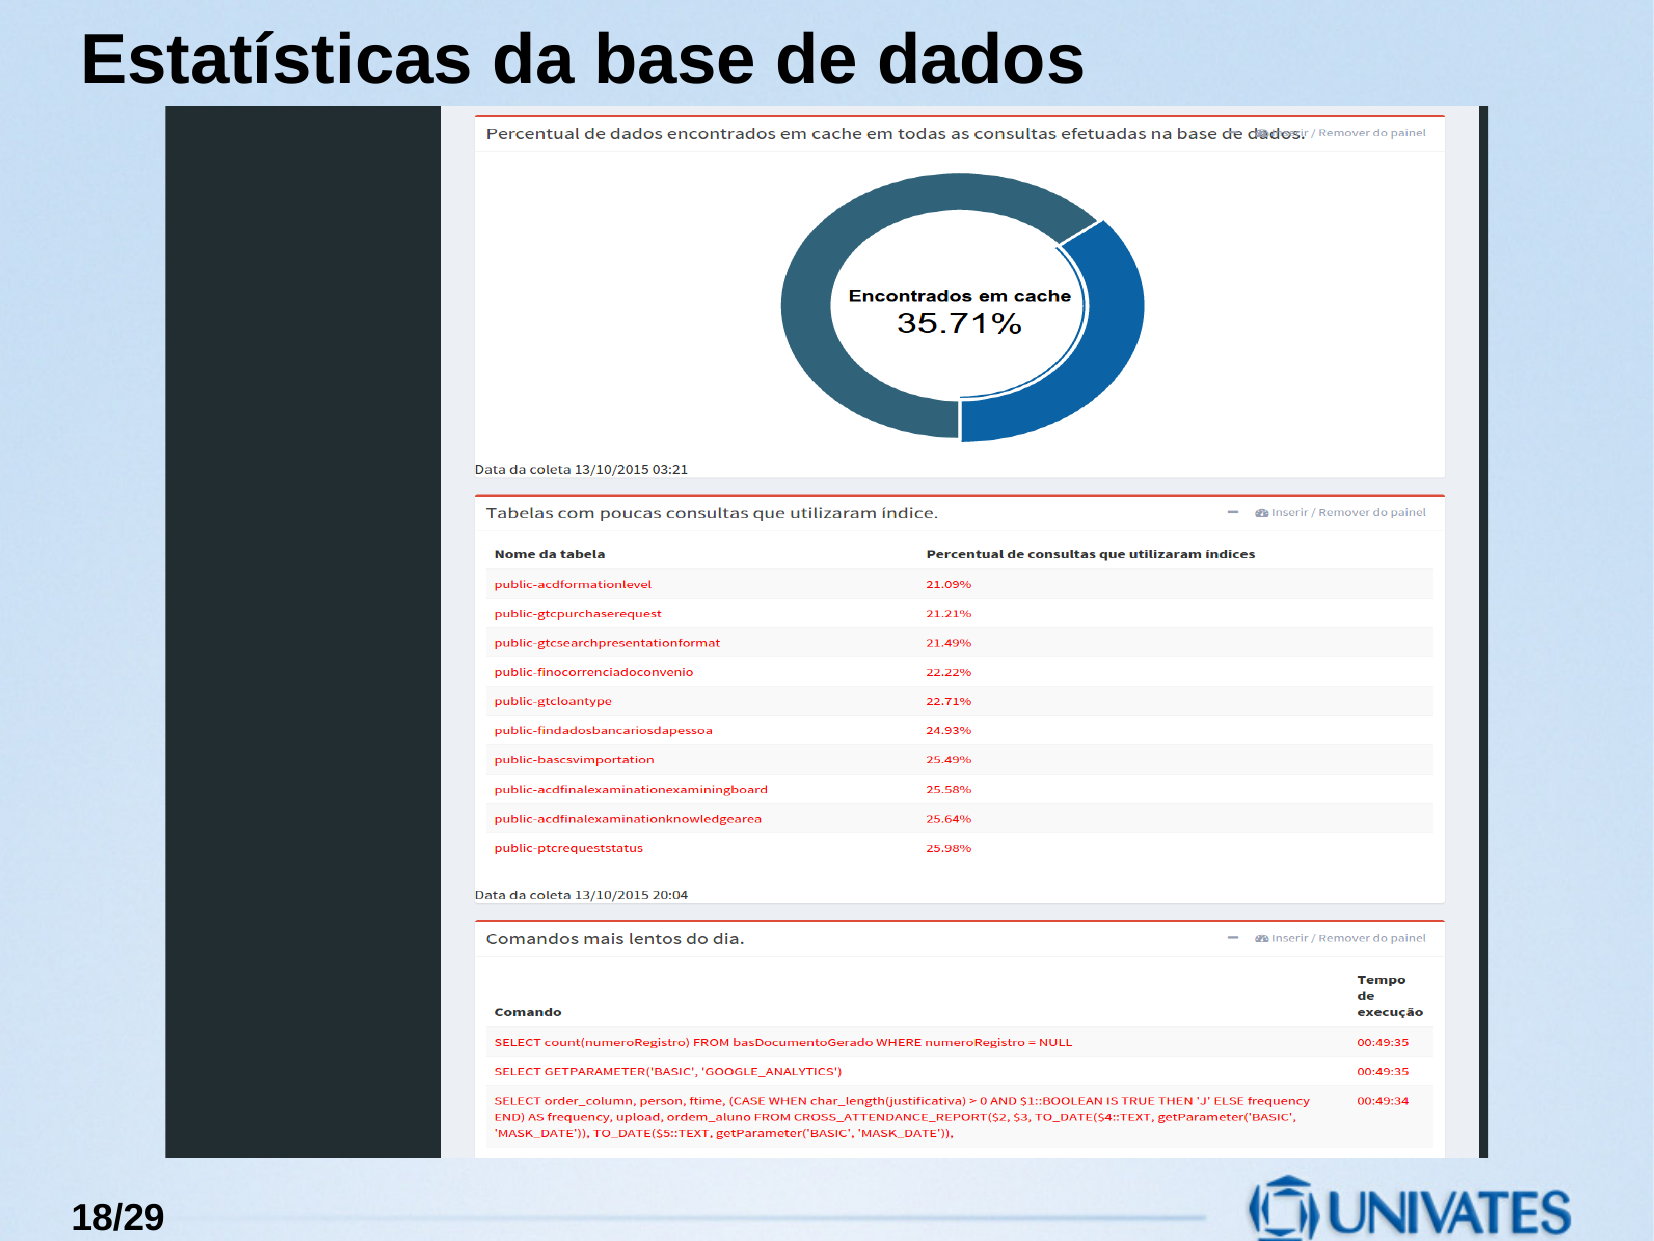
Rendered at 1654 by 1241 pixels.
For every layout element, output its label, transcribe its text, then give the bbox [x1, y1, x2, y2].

picture [165, 119, 1489, 1158]
title Estatísticas da base de dados [80, 5, 1569, 119]
